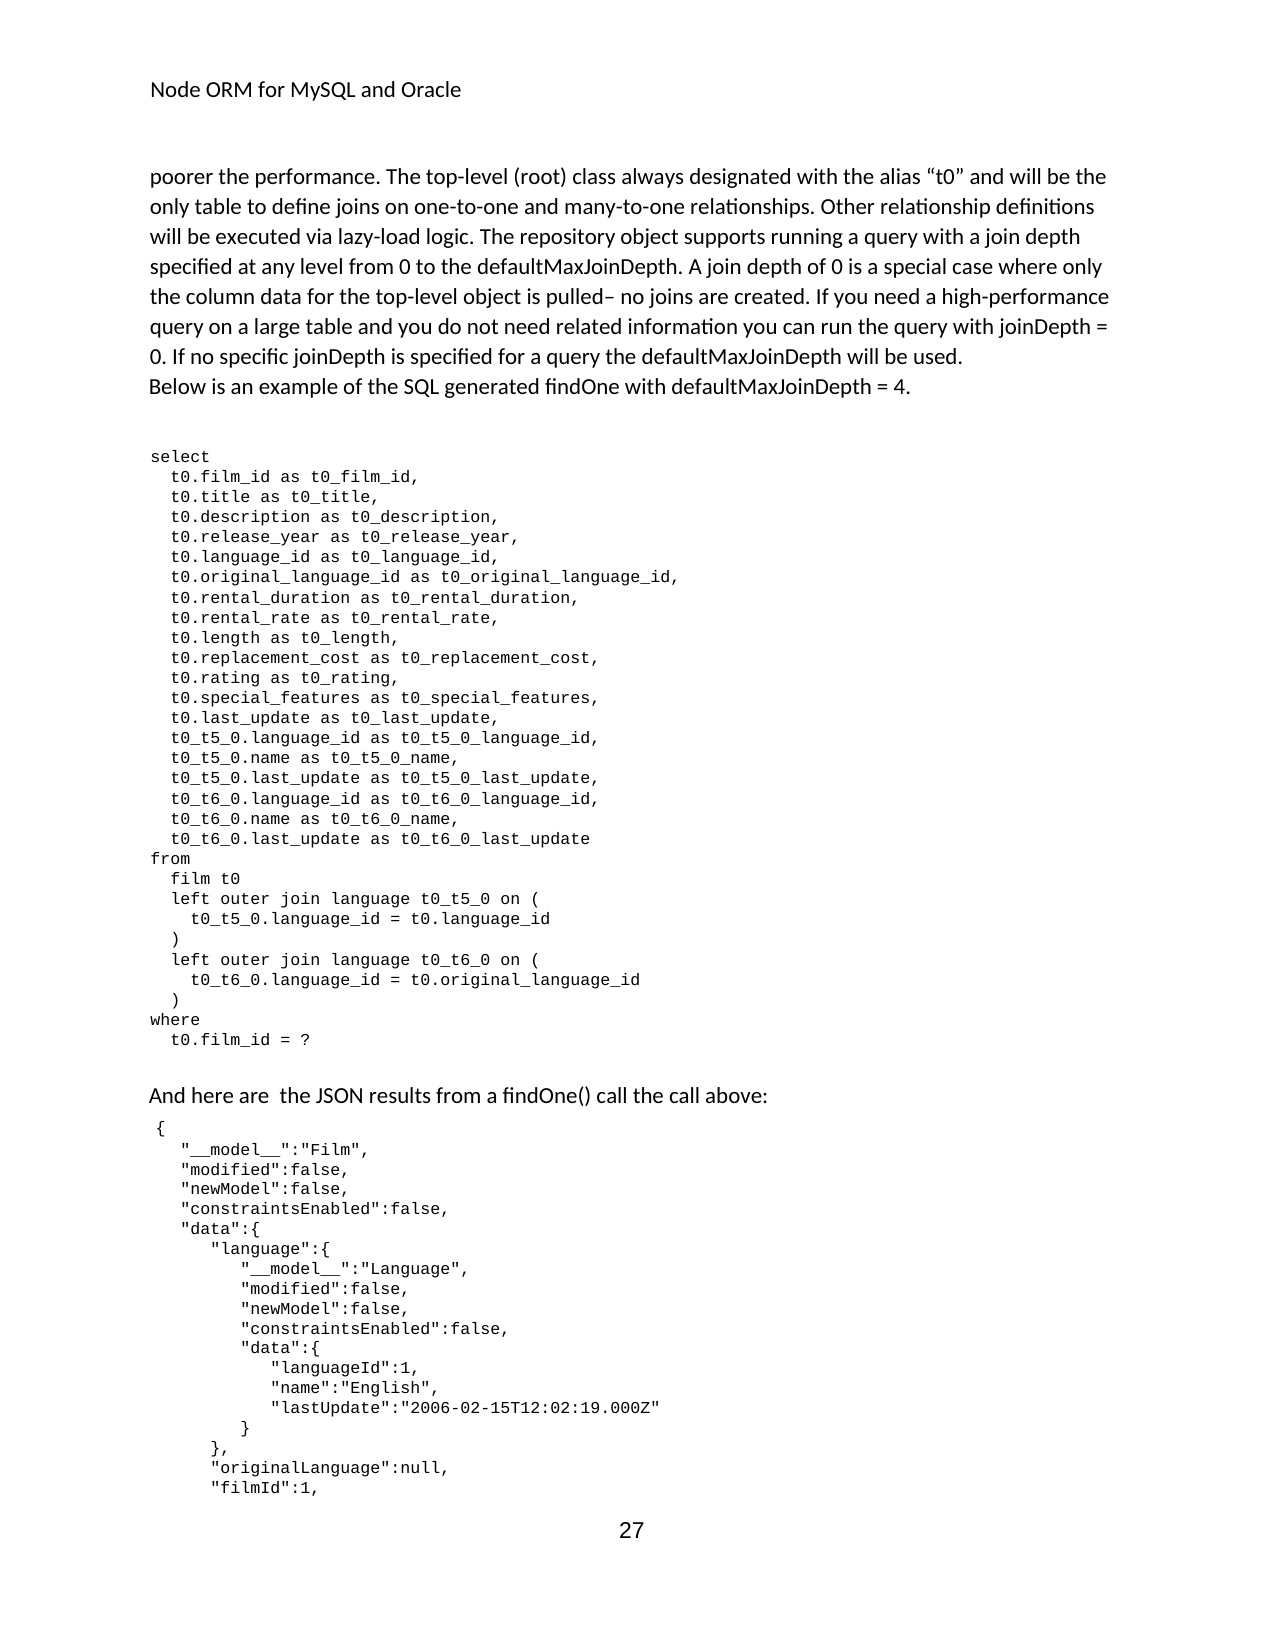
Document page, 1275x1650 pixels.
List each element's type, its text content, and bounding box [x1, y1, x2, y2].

text t0.rental_duration as t0_rental_duration, [150, 589, 1143, 608]
text "data":{ [150, 1221, 1143, 1239]
text "originalLanguage":null, [150, 1459, 1143, 1478]
text t0_t6_0.language_id = t0.original_language_id [150, 971, 1143, 990]
text t0_t6_0.language_id as t0_t6_0_language_id, [150, 790, 1143, 809]
text "data":{ [150, 1340, 1143, 1359]
text t0.special_features as t0_special_features, [150, 690, 1143, 708]
text select [150, 448, 1143, 467]
text "newModel":false, [150, 1300, 1143, 1319]
text And here are the JSON results from a findOne() call the call above: [148, 1081, 1132, 1109]
text ) [150, 991, 1143, 1010]
text t0.rental_rate as t0_rental_rate, [150, 609, 1143, 628]
text "lastUpdate":"2006-02-15T12:02:19.000Z" [150, 1400, 1143, 1419]
text t0.last_update as t0_last_update, [150, 710, 1143, 729]
text "newModel":false, [150, 1181, 1143, 1200]
text t0_t5_0.language_id as t0_t5_0_language_id, [150, 730, 1143, 749]
text "constraintsEnabled":false, [150, 1320, 1143, 1339]
text t0_t6_0.last_update as t0_t6_0_last_update [150, 830, 1143, 849]
text poorer the performance. The top-level (root) class always designated with the alias “t0” and will be the only table to define joins on one-to-one and many-to-one relationships. Other relationship definitions will be executed via lazy-load logic. The repository object supports running a query with a join depth specified at any level from 0 to the defaultMaxJoinDepth. A join depth of 0 is a special case where only the column data for the top-level object is pulled– no joins are created. If you need a high-performance query on a large table and you do not need related information you can run the query with joinDepth = 0. If no specific joinDepth is specified for a query the defaultMaxJoinDepth will be used. [148, 162, 1132, 370]
text film t0 [150, 871, 1143, 889]
text t0.original_language_id as t0_original_language_id, [150, 569, 1143, 588]
text from [150, 851, 1143, 869]
text t0.description as t0_description, [150, 509, 1143, 528]
text t0.release_year as t0_release_year, [150, 529, 1143, 548]
text "modified":false, [150, 1161, 1143, 1180]
text "language":{ [150, 1241, 1143, 1259]
text "modified":false, [150, 1280, 1143, 1299]
text "constraintsEnabled":false, [150, 1201, 1143, 1220]
text t0.replacement_cost as t0_replacement_cost, [150, 649, 1143, 668]
text t0.title as t0_title, [150, 489, 1143, 507]
text t0.language_id as t0_language_id, [150, 549, 1143, 568]
text t0_t5_0.last_update as t0_t5_0_last_update, [150, 770, 1143, 789]
text "name":"English", [150, 1380, 1143, 1399]
text "__model__":"Language", [150, 1261, 1143, 1279]
text Below is an example of the SQL generated findOne with defaultMaxJoinDepth = 4. [148, 372, 1132, 400]
text "filmId":1, [150, 1479, 1143, 1498]
text ) [150, 931, 1143, 950]
text t0.film_id = ? [150, 1031, 1143, 1050]
text t0.film_id as t0_film_id, [150, 468, 1143, 487]
text t0_t5_0.language_id = t0.language_id [150, 911, 1143, 930]
text } [150, 1420, 1143, 1438]
text "__model__":"Film", [150, 1141, 1143, 1160]
text { [150, 1111, 1143, 1139]
text t0.rating as t0_rating, [150, 669, 1143, 688]
text "languageId":1, [150, 1360, 1143, 1379]
text left outer join language t0_t5_0 on ( [150, 891, 1143, 909]
text left outer join language t0_t6_0 on ( [150, 951, 1143, 970]
text t0_t6_0.name as t0_t6_0_name, [150, 810, 1143, 829]
text where [150, 1011, 1143, 1030]
text t0.length as t0_length, [150, 629, 1143, 648]
text }, [150, 1439, 1143, 1458]
text t0_t5_0.name as t0_t5_0_name, [150, 750, 1143, 769]
